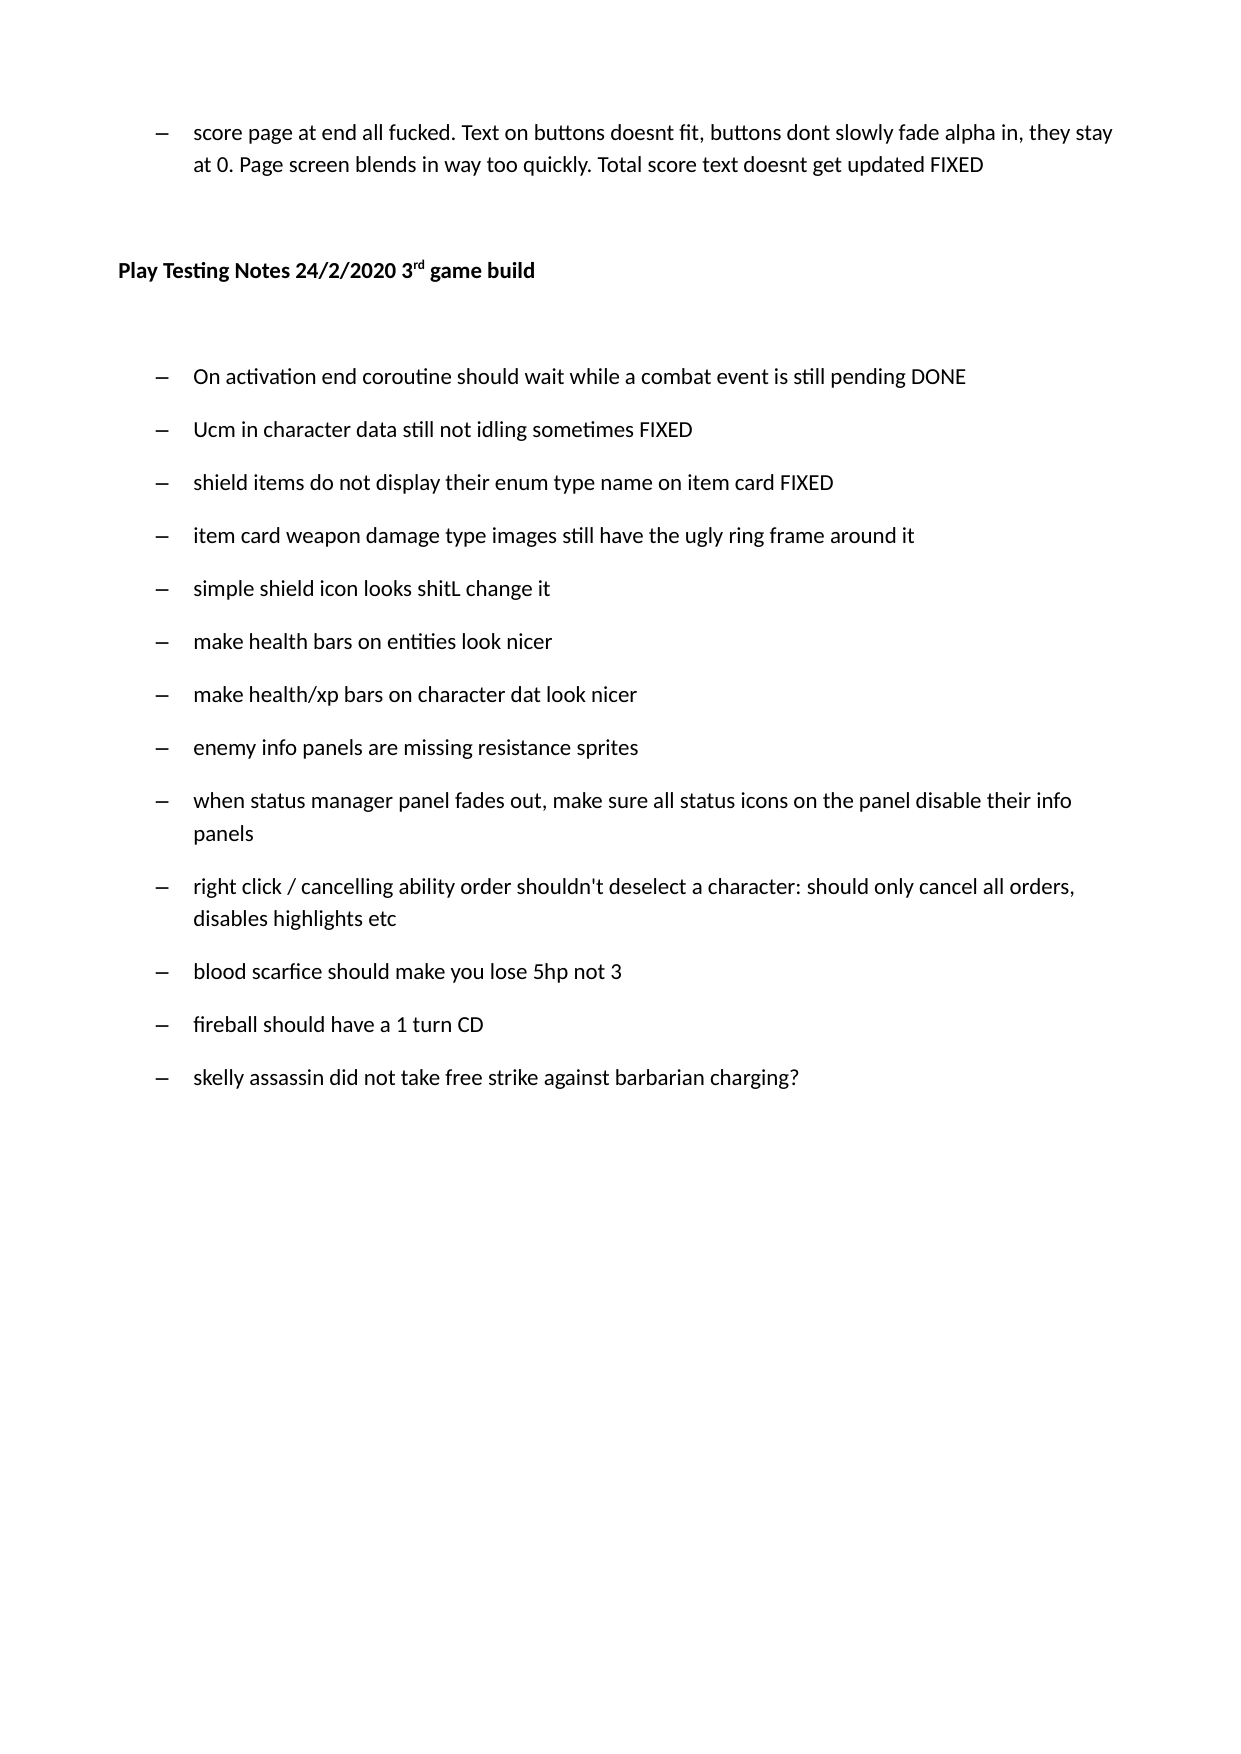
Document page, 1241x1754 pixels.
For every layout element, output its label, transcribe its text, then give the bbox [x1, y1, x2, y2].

list fireball should have a 1 turn CD [156, 1010, 1122, 1038]
list Ucm in character data still not idling sometimes FIXED [156, 415, 1122, 443]
list simple shield icon looks shitL change it [156, 574, 1122, 602]
list skelly assassin did not take free strike against barbarian charging? [156, 1063, 1122, 1091]
list enemy info panels are missing resistance sprites [156, 733, 1122, 762]
list shield items do not display their enum type name on item card FIXED [156, 468, 1122, 496]
list when status manager panel fades out, make sure all status icons on the panel disable their info panels [156, 787, 1122, 847]
list On activation end coroutine should wait while a combat event is still pending DONE [156, 362, 1122, 390]
list score page at end all fucked. Text on buttons doesnt fit, buttons dont slowly fade alpha in, they stay at 0. Page screen blends in way too quickly. Total score text doesnt get updated FIXED [156, 118, 1122, 178]
list make health/xp bars on character dat look nicer [156, 681, 1122, 708]
list blood scarfice should make you lose 5hp not 3 [156, 957, 1122, 985]
text Play Testing Notes 24/2/2020 3rd game build [118, 256, 1122, 284]
list item card weapon damage type images still have the ugly ring frame around it [156, 521, 1122, 549]
list right click / cancelling ability order shouldn't deselect a character: should only cancel all orders, disables highlights etc [156, 872, 1122, 932]
list make health bars on entities look nicer [156, 627, 1122, 656]
